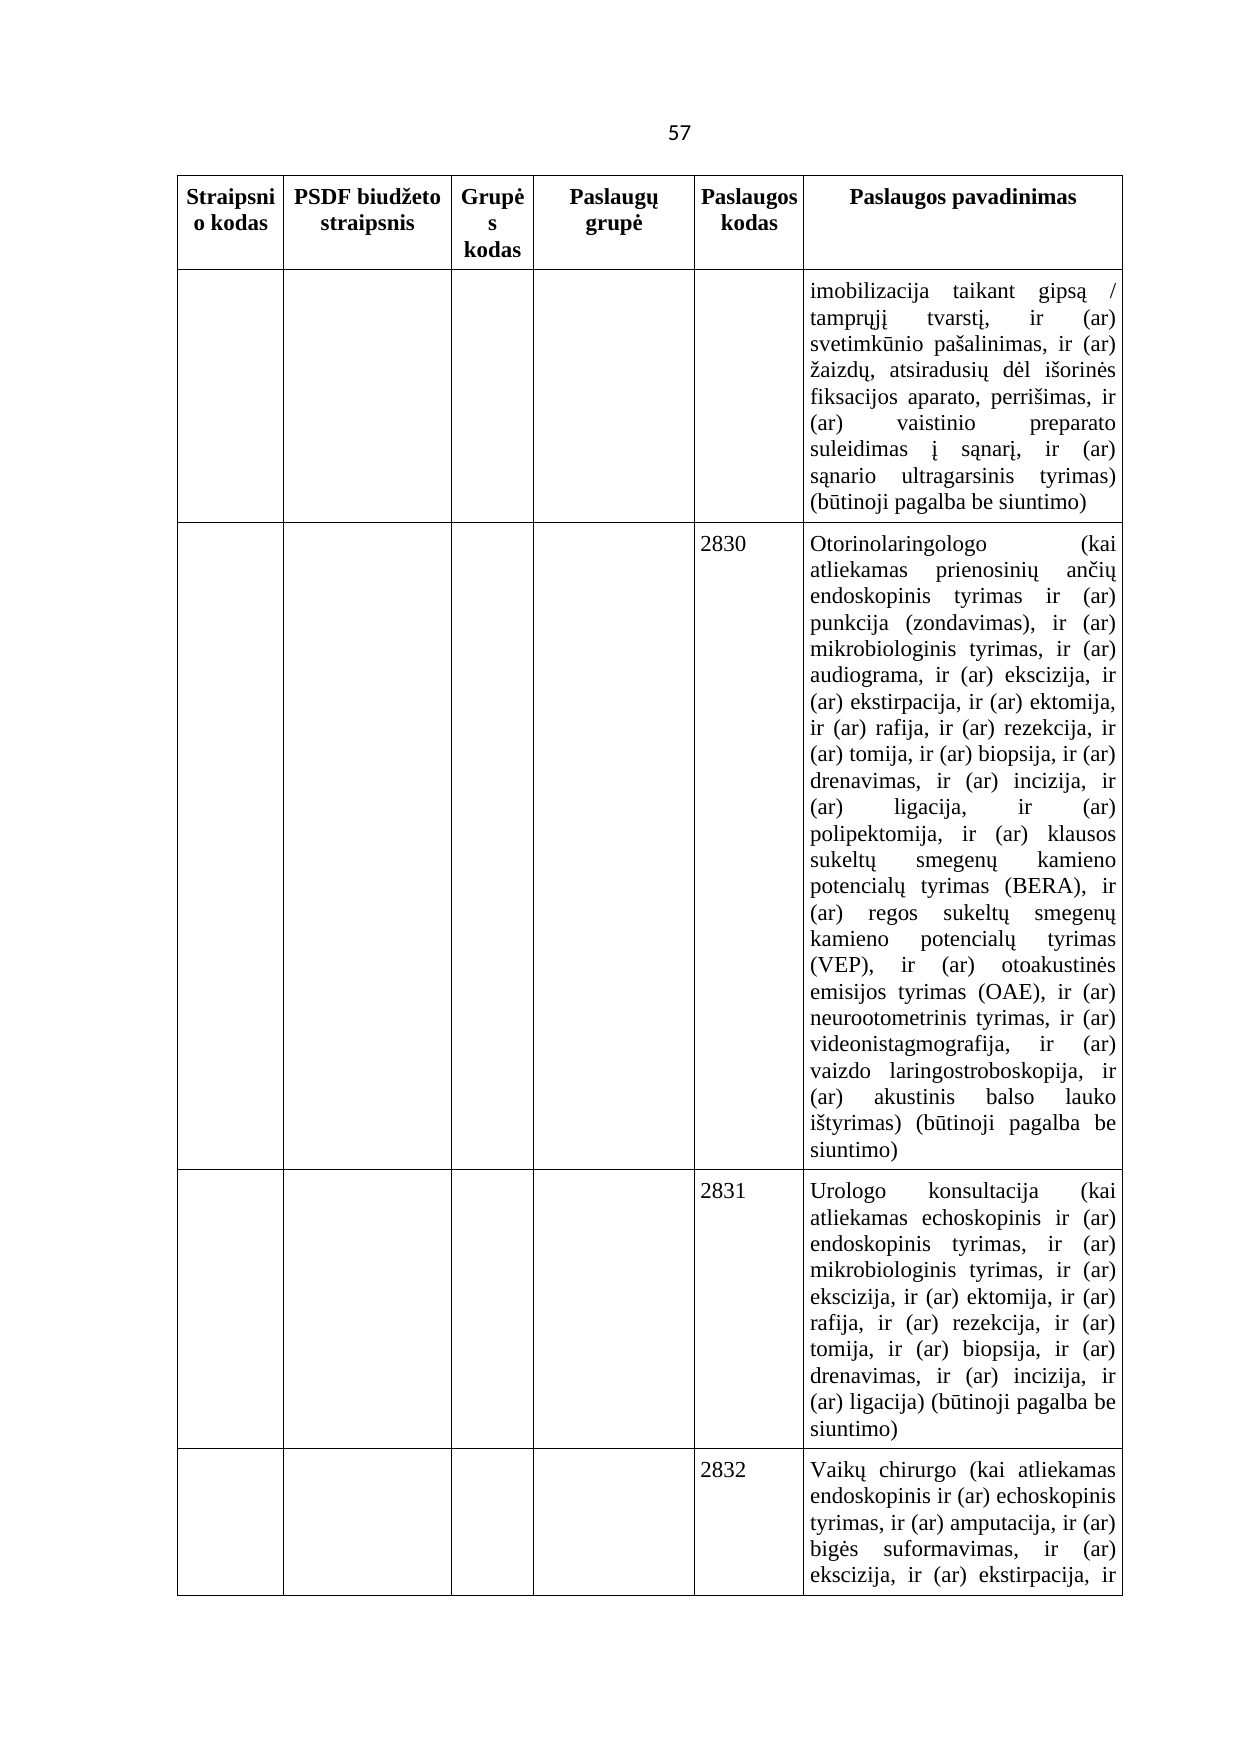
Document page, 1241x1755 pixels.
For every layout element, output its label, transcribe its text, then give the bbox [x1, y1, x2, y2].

table_cell [284, 270, 451, 522]
table_cell [534, 1449, 694, 1595]
table_cell [452, 1449, 533, 1595]
table_header Straipsnio kodas [178, 176, 283, 269]
table_cell [695, 270, 803, 522]
table_cell [178, 1449, 283, 1595]
table_cell [452, 270, 533, 522]
table_cell [178, 1170, 283, 1448]
table_cell [452, 523, 533, 1169]
table_cell Urologo konsultacija (kai atliekamas echoskopinis ir (ar) endoskopinis tyrimas, ir (ar) mikrobiologinis tyrimas, ir (ar) ekscizija, ir (ar) ektomija, ir (ar) rafija, ir (ar) rezekcija, ir (ar) tomija, ir (ar) biopsija, ir (ar) drenavimas, ir (ar) incizija, ir (ar) ligacija) (būtinoji pagalba be siuntimo) [804, 1170, 1122, 1448]
table_cell [534, 523, 694, 1169]
table_header Paslaugos pavadinimas [804, 176, 1122, 269]
table_header Paslaugos kodas [695, 176, 803, 269]
table_header Paslaugų grupė [534, 176, 694, 269]
table_cell 2830 [695, 523, 803, 1169]
table_cell [534, 1170, 694, 1448]
table_cell [178, 523, 283, 1169]
table_cell [534, 270, 694, 522]
table_cell Otorinolaringologo (kai atliekamas prienosinių ančių endoskopinis tyrimas ir (ar) punkcija (zondavimas), ir (ar) mikrobiologinis tyrimas, ir (ar) audiograma, ir (ar) ekscizija, ir (ar) ekstirpacija, ir (ar) ektomija, ir (ar) rafija, ir (ar) rezekcija, ir (ar) tomija, ir (ar) biopsija, ir (ar) drenavimas, ir (ar) incizija, ir (ar) ligacija, ir (ar) polipektomija, ir (ar) klausos sukeltų smegenų kamieno potencialų tyrimas (BERA), ir (ar) regos sukeltų smegenų kamieno potencialų tyrimas (VEP), ir (ar) otoakustinės emisijos tyrimas (OAE), ir (ar) neurootometrinis tyrimas, ir (ar) videonistagmografija, ir (ar) vaizdo laringostroboskopija, ir (ar) akustinis balso lauko ištyrimas) (būtinoji pagalba be siuntimo) [804, 523, 1122, 1169]
table_cell [284, 1170, 451, 1448]
table_cell [452, 1170, 533, 1448]
table_cell [284, 1449, 451, 1595]
table_cell [178, 270, 283, 522]
table_cell imobilizacija taikant gipsą / tamprųjį tvarstį, ir (ar) svetimkūnio pašalinimas, ir (ar) žaizdų, atsiradusių dėl išorinės fiksacijos aparato, perrišimas, ir (ar) vaistinio preparato suleidimas į sąnarį, ir (ar) sąnario ultragarsinis tyrimas) (būtinoji pagalba be siuntimo) [804, 270, 1122, 522]
table_cell 2832 [695, 1449, 803, 1595]
table_header PSDF biudžeto straipsnis [284, 176, 451, 269]
table_cell 2831 [695, 1170, 803, 1448]
table_cell [284, 523, 451, 1169]
table_header Grupės kodas [452, 176, 533, 269]
table_cell Vaikų chirurgo (kai atliekamas endoskopinis ir (ar) echoskopinis tyrimas, ir (ar) amputacija, ir (ar) bigės suformavimas, ir (ar) ekscizija, ir (ar) ekstirpacija, ir [804, 1449, 1122, 1595]
